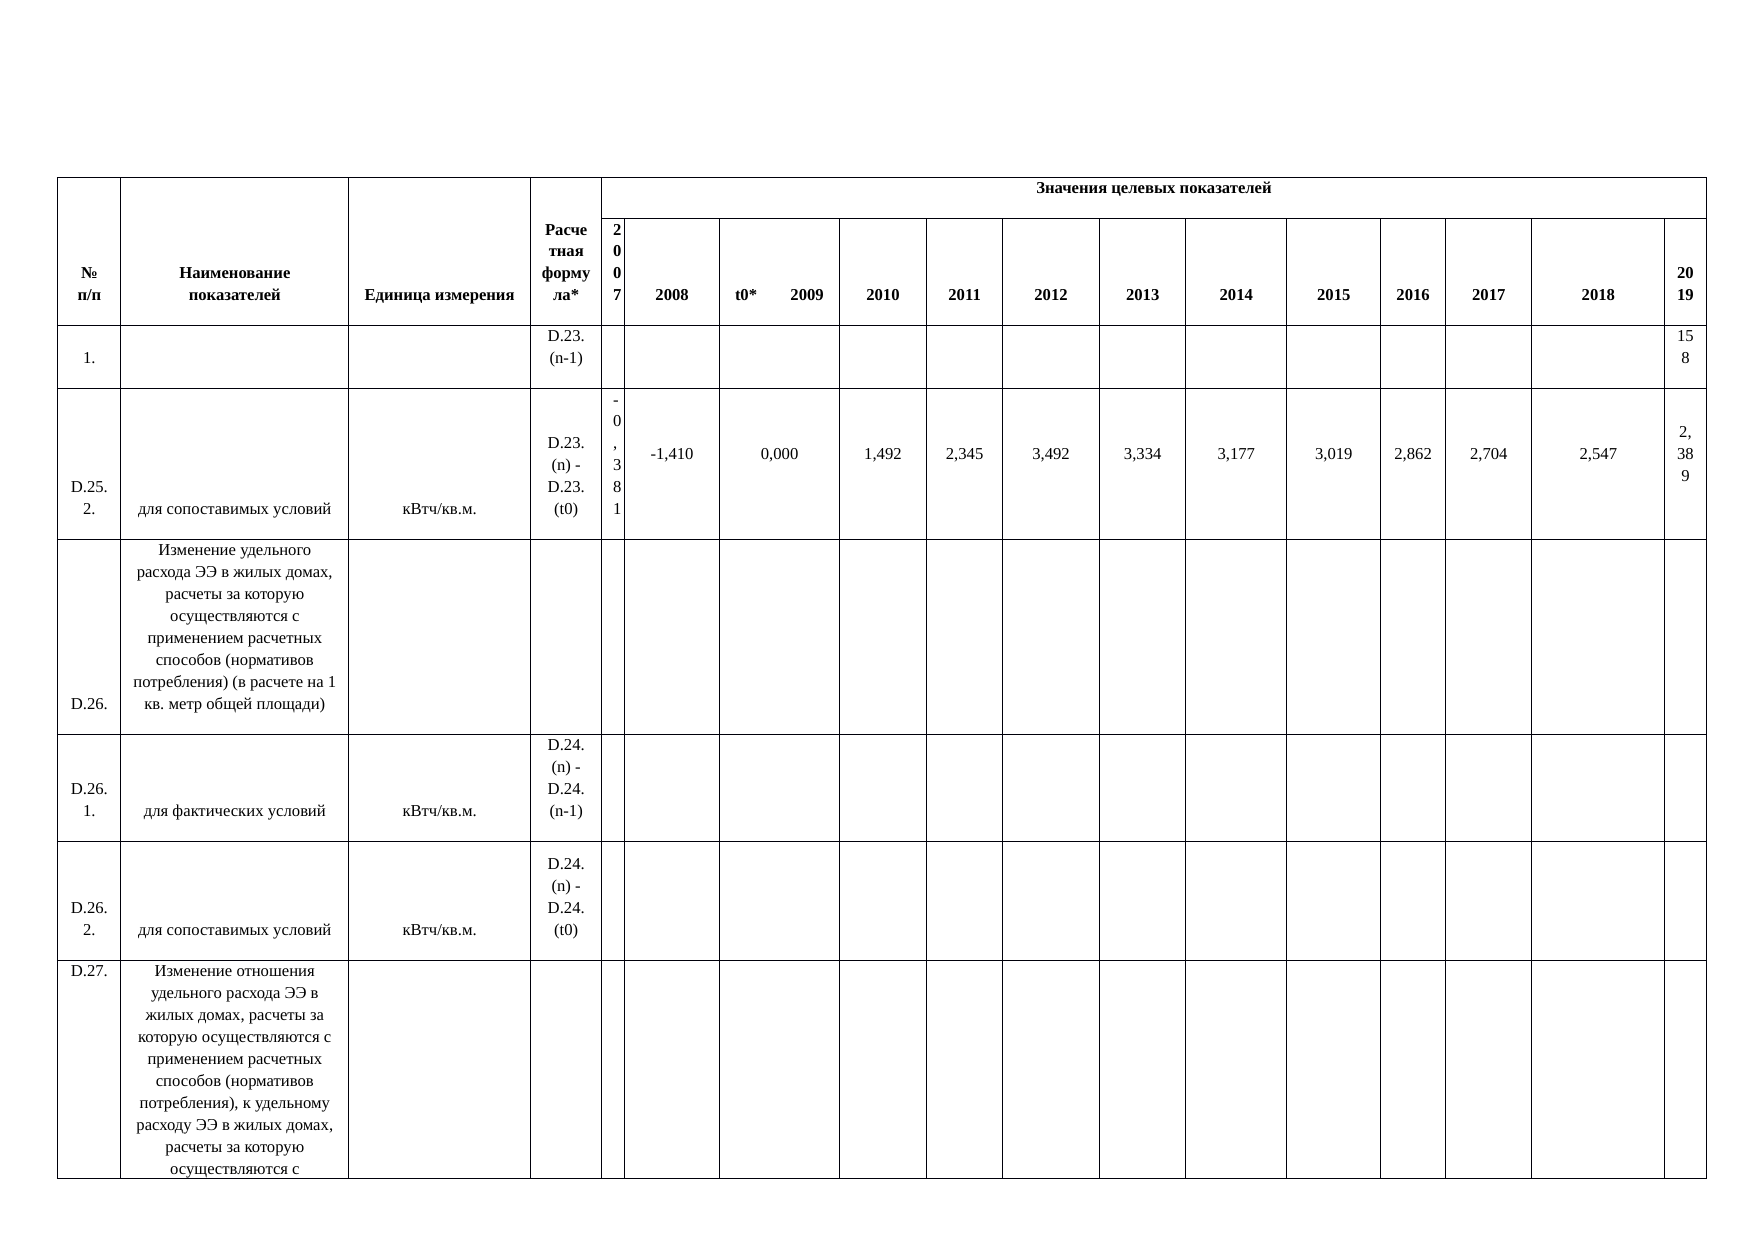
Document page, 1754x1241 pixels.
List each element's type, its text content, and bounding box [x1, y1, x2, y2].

table_cell [1100, 842, 1185, 960]
table_cell 2,862 [1381, 389, 1445, 539]
table_cell 1,492 [840, 389, 926, 539]
table_cell [1446, 735, 1531, 841]
table_cell [927, 735, 1002, 841]
table_cell 2,547 [1532, 389, 1664, 539]
table_cell [1186, 735, 1286, 841]
table_header Расчетная формула* [531, 178, 601, 325]
table_cell [1287, 735, 1380, 841]
table_cell [720, 540, 839, 734]
table_cell 3,019 [1287, 389, 1380, 539]
table_header Наименование показателей [121, 178, 348, 325]
table_cell [1665, 961, 1706, 1178]
table_cell [927, 540, 1002, 734]
table_cell [1446, 326, 1531, 388]
table_cell 2015 [1287, 219, 1380, 325]
table_cell 2014 [1186, 219, 1286, 325]
table_cell [625, 735, 719, 841]
table_cell t0* 2009 [720, 219, 839, 325]
table_cell [625, 326, 719, 388]
table_cell [1532, 326, 1664, 388]
table_cell D.24.(n) - D.24.(t0) [531, 842, 601, 960]
table_header № п/п [58, 178, 120, 325]
table_cell [927, 961, 1002, 1178]
table_cell 2,704 [1446, 389, 1531, 539]
table_cell [720, 842, 839, 960]
table_cell D.23.(n) - D.23.(t0) [531, 389, 601, 539]
table_cell 2010 [840, 219, 926, 325]
table_cell [927, 842, 1002, 960]
table_cell [1287, 961, 1380, 1178]
table_cell [840, 735, 926, 841]
table_cell [1186, 961, 1286, 1178]
table_cell D.26.2. [58, 842, 120, 960]
table_cell [1381, 961, 1445, 1178]
table_cell Изменение удельного расхода ЭЭ в жилых домах, расчеты за которую осуществляются с применением расчетных способов (нормативов потребления) (в расчете на 1 кв. метр общей площади) [121, 540, 348, 734]
table_cell [602, 842, 624, 960]
table_cell [840, 961, 926, 1178]
table_cell 3,334 [1100, 389, 1185, 539]
table_cell 2018 [1532, 219, 1664, 325]
table_cell 2019 [1665, 219, 1706, 325]
table_cell [1665, 842, 1706, 960]
table_cell 2016 [1381, 219, 1445, 325]
table_cell [602, 326, 624, 388]
table_cell [1532, 961, 1664, 1178]
table_cell [1532, 540, 1664, 734]
table_cell [720, 735, 839, 841]
table_cell 158 [1665, 326, 1706, 388]
table_cell [1532, 842, 1664, 960]
table_cell [602, 735, 624, 841]
table_cell [1100, 326, 1185, 388]
table_cell [1003, 540, 1099, 734]
table_cell 2007 [602, 219, 624, 325]
table_cell D.24.(n) - D.24.(n-1) [531, 735, 601, 841]
table_cell [1665, 540, 1706, 734]
table_cell [1381, 540, 1445, 734]
table_cell 3,492 [1003, 389, 1099, 539]
table_cell кВтч/кв.м. [349, 735, 530, 841]
table_cell 2011 [927, 219, 1002, 325]
table_cell [840, 540, 926, 734]
table_cell [531, 540, 601, 734]
table_cell [602, 540, 624, 734]
table_cell [349, 961, 530, 1178]
table_cell кВтч/кв.м. [349, 842, 530, 960]
table_cell Изменение отношения удельного расхода ЭЭ в жилых домах, расчеты за которую осуществляются с применением расчетных способов (нормативов потребления), к удельному расходу ЭЭ в жилых домах, расчеты за которую осуществляются с [121, 961, 348, 1178]
table_cell [1186, 842, 1286, 960]
table_cell 2,345 [927, 389, 1002, 539]
table_cell - D.23.(n-1) [531, 326, 601, 388]
table_cell для сопоставимых условий [121, 389, 348, 539]
table_cell -1,410 [625, 389, 719, 539]
table_cell [625, 842, 719, 960]
table_cell [1186, 326, 1286, 388]
table_cell для сопоставимых условий [121, 842, 348, 960]
table_cell [121, 326, 348, 388]
table_cell 3,177 [1186, 389, 1286, 539]
table_cell [1287, 540, 1380, 734]
table_cell 2,389 [1665, 389, 1706, 539]
table_cell D.26. [58, 540, 120, 734]
table_cell -0,381 [602, 389, 624, 539]
table_cell [1381, 842, 1445, 960]
table_cell D.27. [58, 961, 120, 1178]
table_cell [1100, 735, 1185, 841]
table_cell [1665, 735, 1706, 841]
table_cell [1100, 961, 1185, 1178]
table_cell [602, 961, 624, 1178]
table_cell D.25.2. [58, 389, 120, 539]
table_cell [720, 326, 839, 388]
table_cell [625, 540, 719, 734]
table_cell 2013 [1100, 219, 1185, 325]
table_cell [1287, 842, 1380, 960]
table_cell [625, 961, 719, 1178]
table_cell [349, 540, 530, 734]
table_cell [1003, 961, 1099, 1178]
table_cell [531, 961, 601, 1178]
table_cell [840, 326, 926, 388]
table_cell 0,000 [720, 389, 839, 539]
table_cell [927, 326, 1002, 388]
table_cell [1003, 735, 1099, 841]
table_cell 1. [58, 326, 120, 388]
table_cell [1003, 842, 1099, 960]
table_cell [720, 961, 839, 1178]
table_cell [1446, 961, 1531, 1178]
table_cell кВтч/кв.м. [349, 389, 530, 539]
table_cell 2017 [1446, 219, 1531, 325]
table_cell [1287, 326, 1380, 388]
table_cell [1381, 326, 1445, 388]
table_cell 2012 [1003, 219, 1099, 325]
table_cell для фактических условий [121, 735, 348, 841]
table_cell [1381, 735, 1445, 841]
table_cell 2008 [625, 219, 719, 325]
table_cell [1186, 540, 1286, 734]
table_cell [1003, 326, 1099, 388]
table_cell [1446, 842, 1531, 960]
table_cell [1100, 540, 1185, 734]
table_cell [349, 326, 530, 388]
table_cell [1532, 735, 1664, 841]
table_cell [840, 842, 926, 960]
table_header Значения целевых показателей [602, 178, 1706, 218]
table_cell D.26.1. [58, 735, 120, 841]
table_cell [1446, 540, 1531, 734]
table_header Единица измерения [349, 178, 530, 325]
